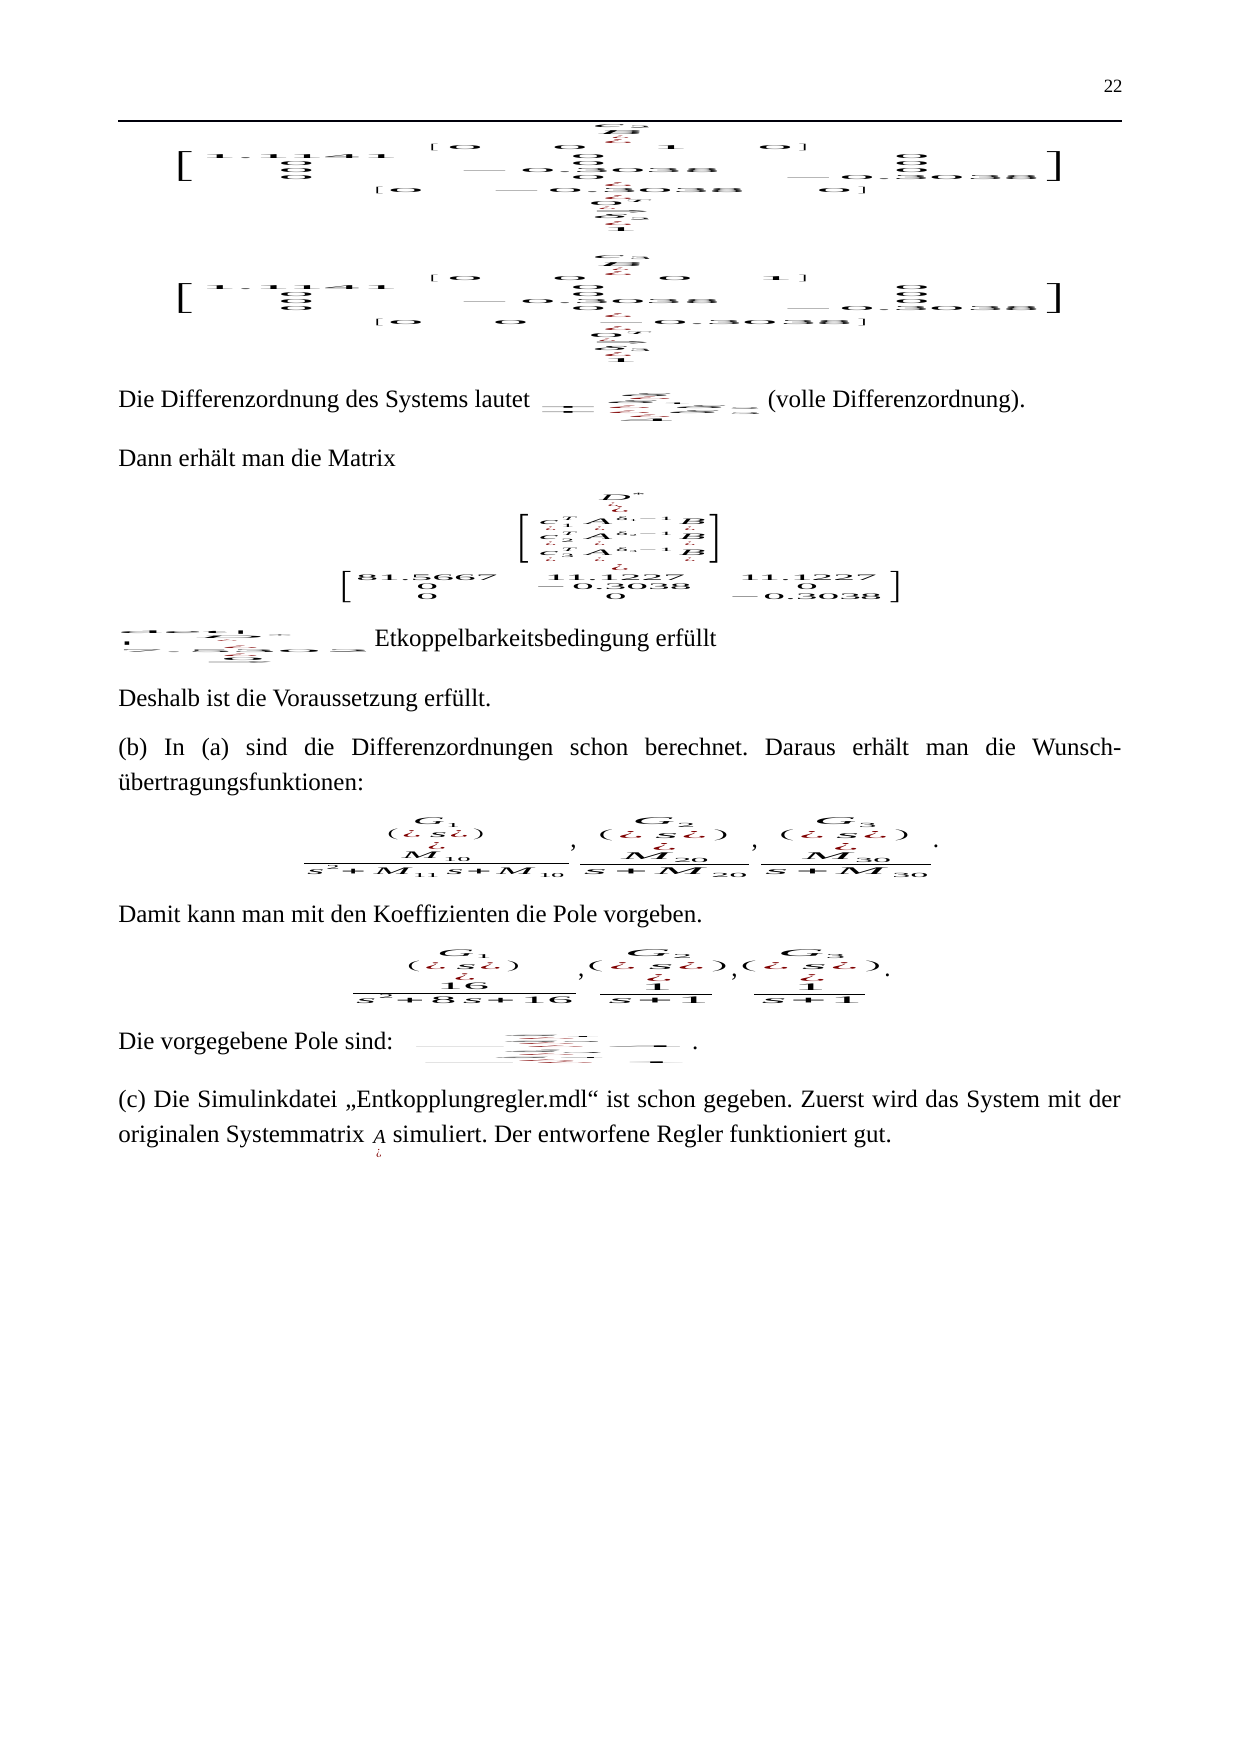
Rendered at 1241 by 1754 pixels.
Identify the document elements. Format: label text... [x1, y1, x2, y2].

text (c) Die Simulinkdatei „Entkopplungregler.mdl“ ist schon gegeben. Zuerst wird das System mit der originalen Systemmatrix simuliert. Der entworfene Regler funktioniert gut. [118, 1084, 1122, 1158]
text (b) In (a) sind die Differenzordnungen schon berechnet. Daraus erhält man die Wunsch-übertragungsfunktionen: [118, 732, 1122, 796]
text ,,. [118, 948, 1122, 1006]
text Die vorgegebene Pole sind: . [118, 1026, 1122, 1064]
text Deshalb ist die Voraussetzung erfüllt. [118, 683, 1122, 712]
text ,,. [118, 816, 1122, 878]
text Etkoppelbarkeitsbedingung erfüllt [118, 623, 1122, 663]
text Dann erhält man die Matrix [118, 443, 1122, 472]
text Die Differenzordnung des Systems lautet (volle Differenzordnung). [118, 384, 1122, 422]
text Damit kann man mit den Koeffizienten die Pole vorgeben. [118, 899, 1122, 927]
